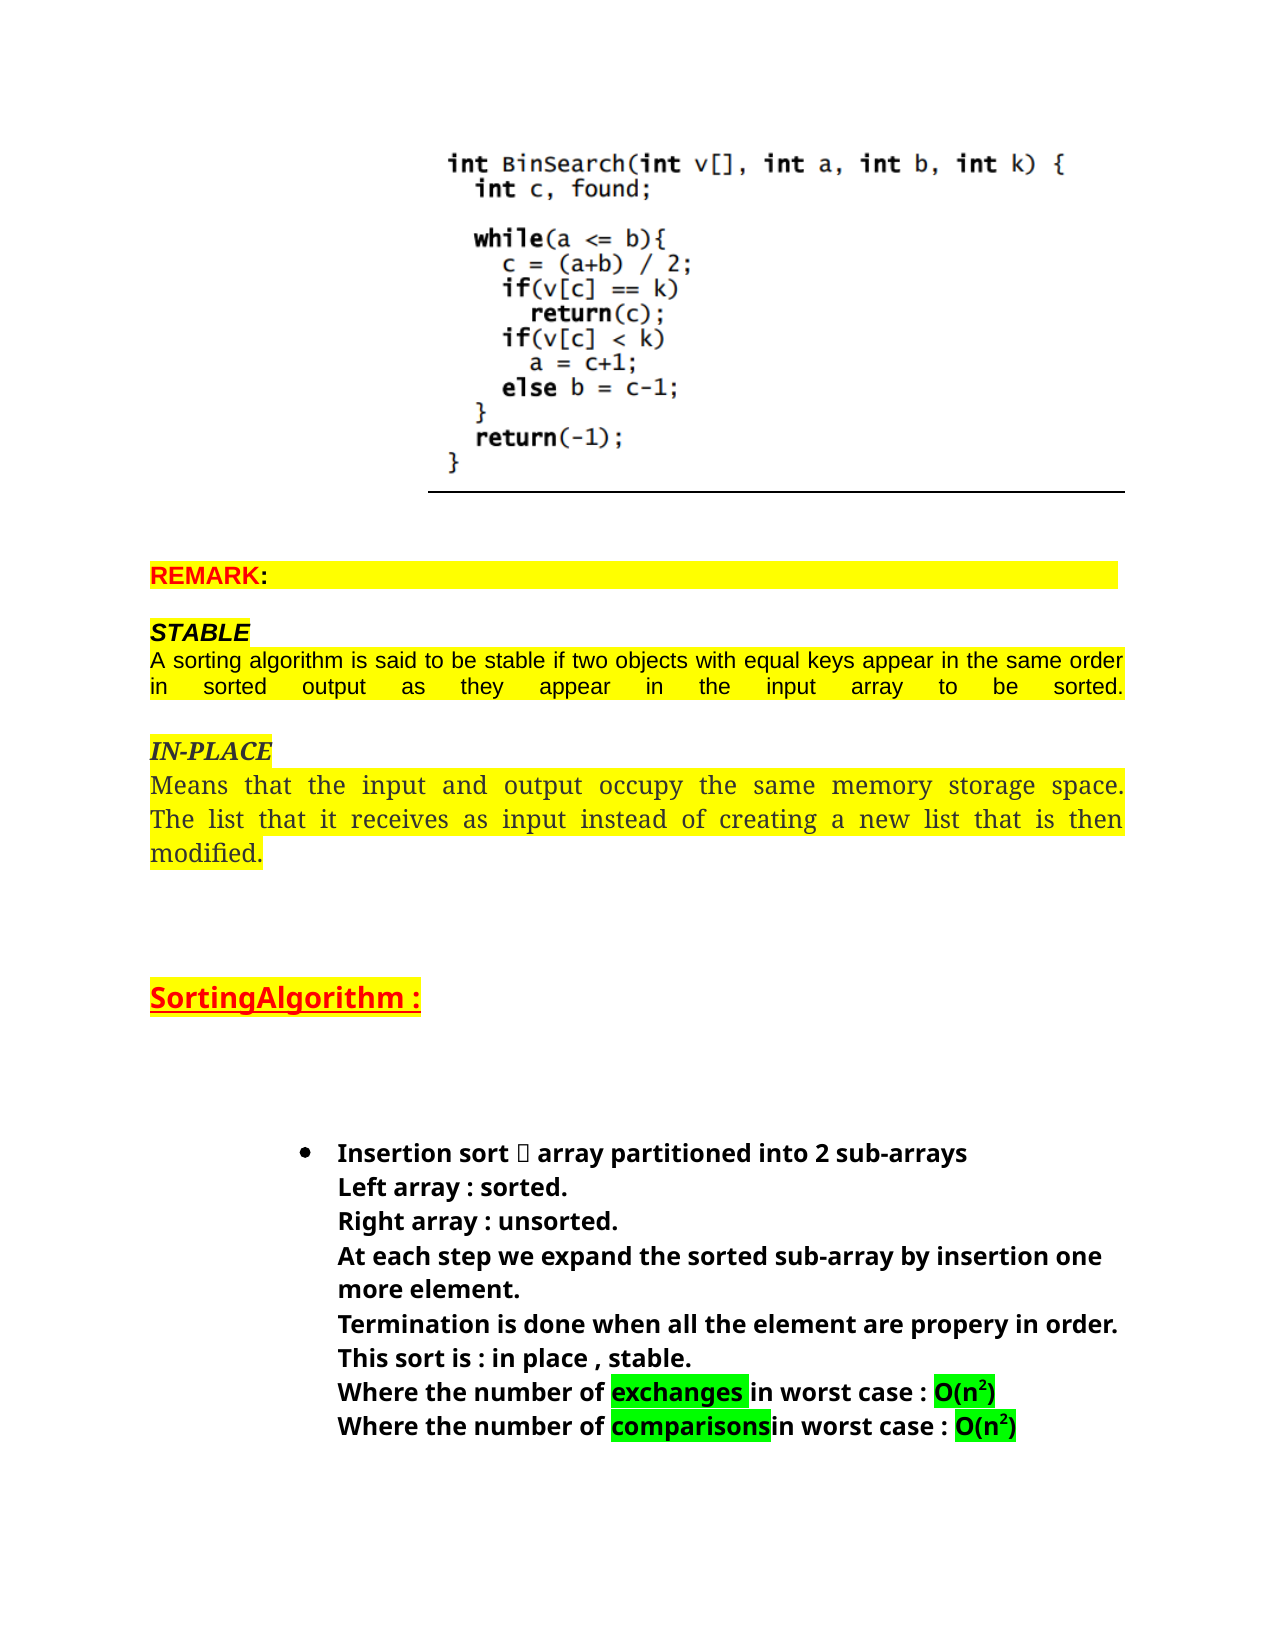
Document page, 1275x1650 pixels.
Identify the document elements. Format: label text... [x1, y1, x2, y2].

subtitle At each step we expand the sorted sub-array by insertion one more element. [337, 1238, 1125, 1306]
subtitle Where the number of exchanges in worst case : O(n2) [337, 1374, 1125, 1408]
subtitle Insertion sort  array partitioned into 2 sub-arrays [300, 1136, 1125, 1170]
subtitle This sort is : in place , stable. [337, 1340, 1125, 1374]
subtitle Termination is done when all the element are propery in order. [337, 1306, 1125, 1340]
subtitle SortingAlgorithm : [150, 977, 1125, 1017]
subtitle Where the number of comparisonsin worst case : O(n2) [337, 1408, 1125, 1442]
picture [428, 150, 1098, 489]
text REMARK: STABLE A sorting algorithm is said to be stable if two objects with equal keys appear in the same order in sorted output as they appear in the input array to be sorted. IN-PLACE Means that the input and output occupy the same memory storage space. The list that it receives as input instead of creating a new list that is then modified. [150, 561, 1125, 927]
subtitle Right array : unsorted. [337, 1204, 1125, 1238]
subtitle Left array : sorted. [337, 1170, 1125, 1204]
